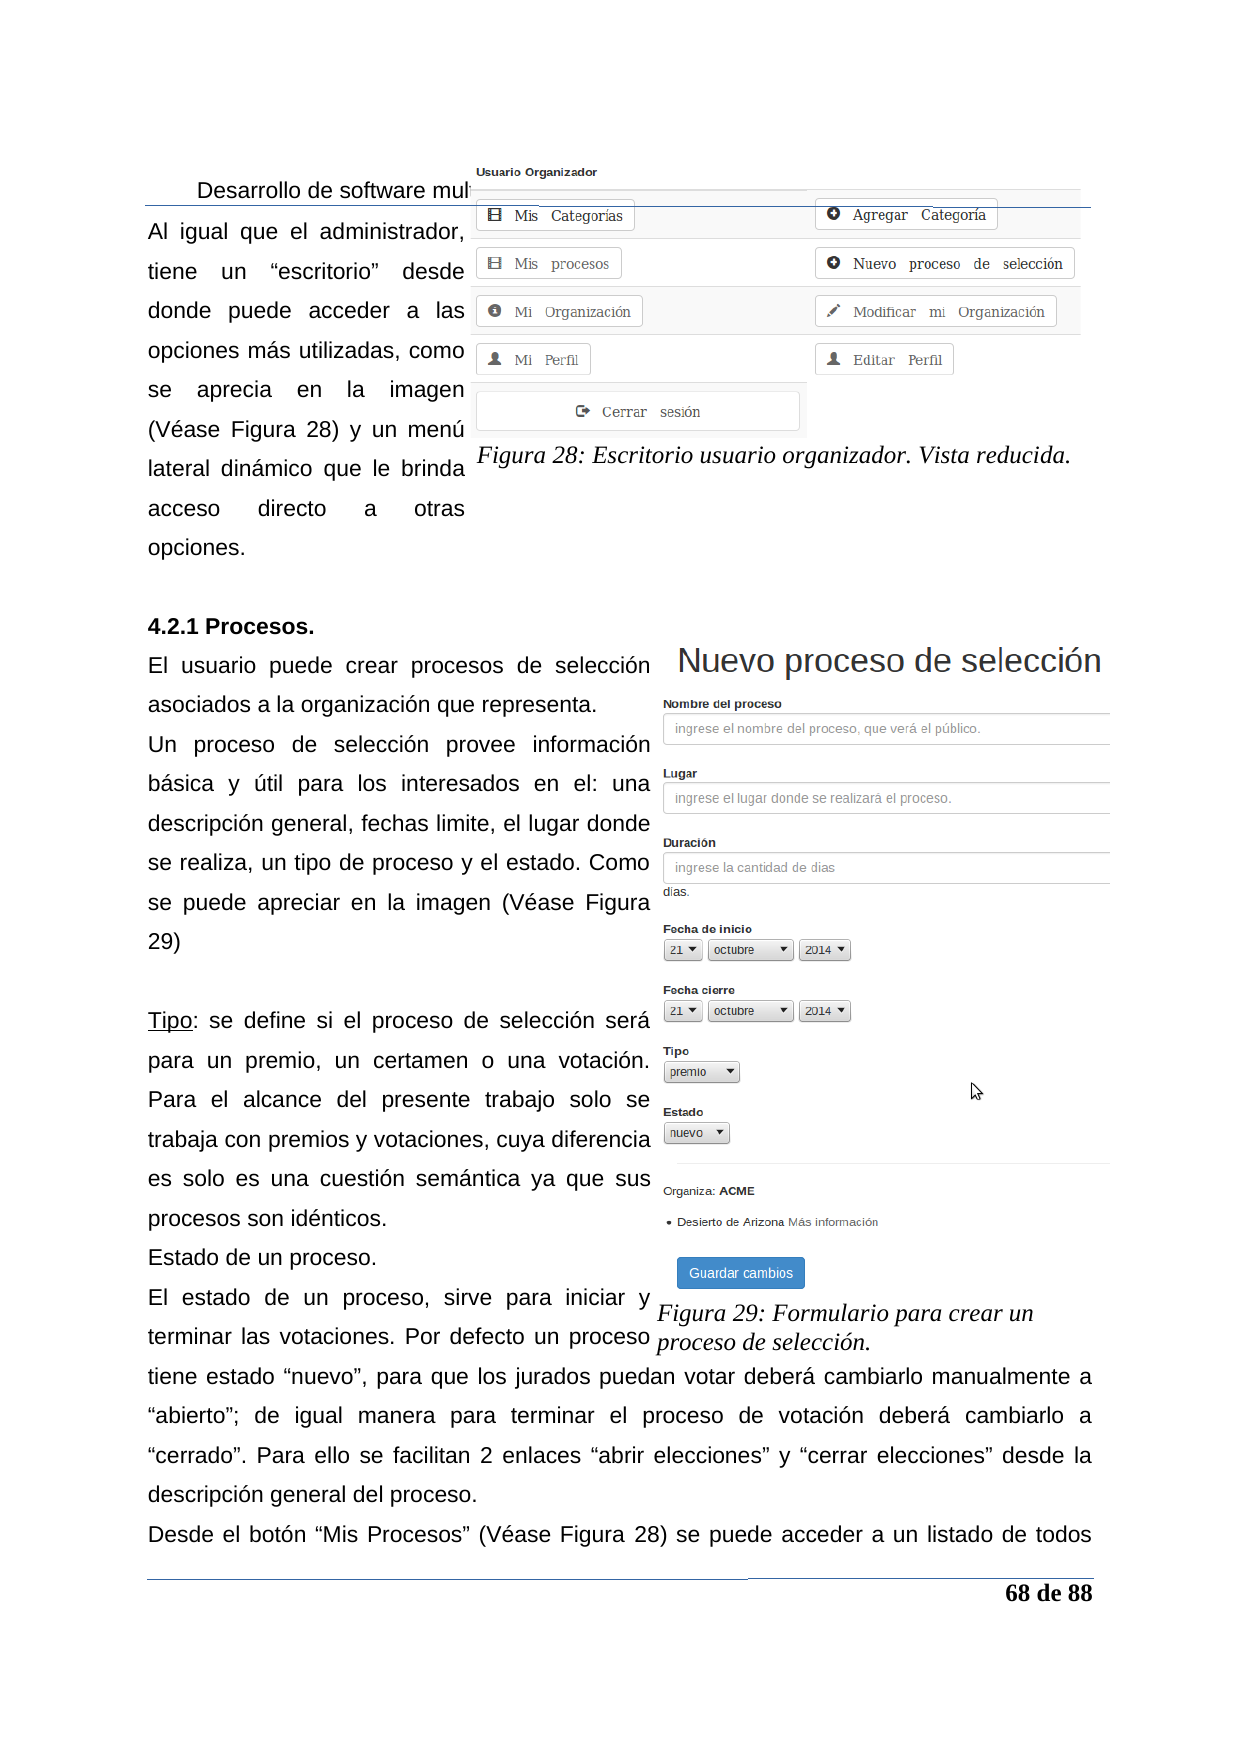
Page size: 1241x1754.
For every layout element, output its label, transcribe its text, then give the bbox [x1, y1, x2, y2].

text Desde el botón “Mis Procesos” (Véase Figura 28) se puede acceder a un listado de todos [148, 1521, 1093, 1547]
text El usuario puede crear procesos de selección asociados a la organización que representa. [148, 652, 656, 718]
picture [656, 640, 1110, 1298]
text Figura 29: Formulario para crear un proceso de selección. [657, 1298, 1110, 1356]
text El estado de un proceso, sirve para iniciar y terminar las votaciones. Por defecto un proceso tiene estado “nuevo”, para que los jurados puedan votar deberá cambiarlo manualmente a “abierto”; de igual manera para terminar el proceso de votación deberá cambiarlo a “cerrado”. Para ello se facilitan 2 enlaces “abrir elecciones” y “cerrar elecciones” desde la descripción general del proceso. [148, 1284, 1093, 1507]
text Estado de un proceso. [148, 1244, 656, 1271]
text Al igual que el administrador, tiene un “escritorio” desde donde puede acceder a las opciones más utilizadas, como se aprecia en la imagen (Véase Figura 28) y un menú lateral dinámico que le brinda acceso directo a otras opciones. [148, 441, 1093, 561]
text 4.2.1 Procesos. [148, 613, 1110, 640]
text Tipo: se define si el proceso de selección será para un premio, un certamen o una votación. Para el alcance del presente trabajo solo se trabaja con premios y votaciones, cuya diferencia es solo es una cuestión semántica ya que sus procesos son idénticos. [148, 1007, 656, 1231]
text Figura 28: Escritorio usuario organizador. Vista reducida. [477, 244, 1087, 469]
text Un proceso de selección provee información básica y útil para los interesados en el: una descripción general, fechas limite, el lugar donde se realiza, un tipo de proceso y el estado. Como se puede apreciar en la imagen (Véase Figura 29) [148, 731, 656, 955]
picture [470, 158, 1081, 441]
